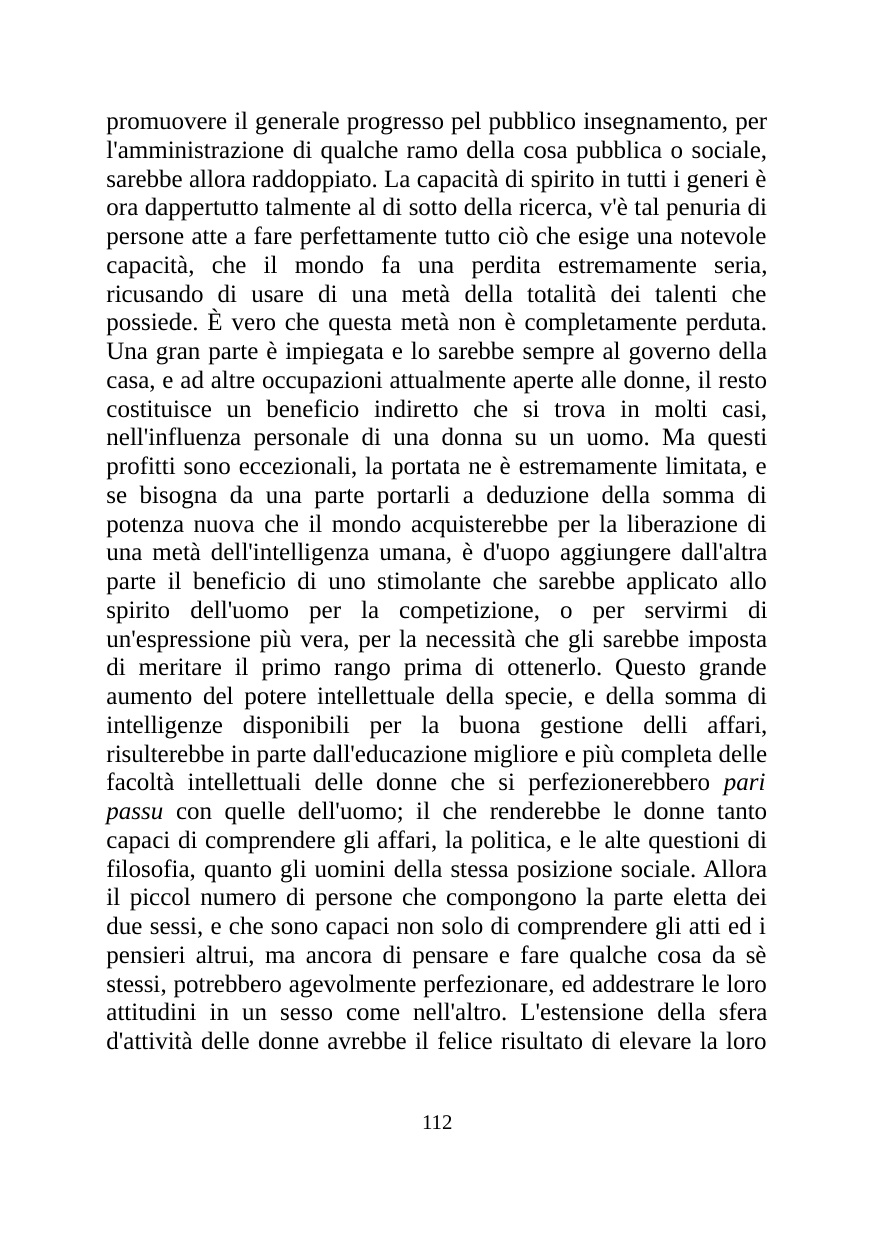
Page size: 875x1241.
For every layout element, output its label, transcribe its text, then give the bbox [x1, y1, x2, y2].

text promuovere il generale progresso pel pubblico insegnamento, per l'amministrazione di qualche ramo della cosa pubblica o sociale, sarebbe allora raddoppiato. La capacità di spirito in tutti i generi è ora dappertutto talmente al di sotto della ricerca, v'è tal penuria di persone atte a fare perfettamente tutto ciò che esige una notevole capacità, che il mondo fa una perdita estremamente seria, ricusando di usare di una metà della totalità dei talenti che possiede. È vero che questa metà non è completamente perduta. Una gran parte è impiegata e lo sarebbe sempre al governo della casa, e ad altre occupazioni attualmente aperte alle donne, il resto costituisce un beneficio indiretto che si trova in molti casi, nell'influenza personale di una donna su un uomo. Ma questi profitti sono eccezionali, la portata ne è estremamente limitata, e se bisogna da una parte portarli a deduzione della somma di potenza nuova che il mondo acquisterebbe per la liberazione di una metà dell'intelligenza umana, è d'uopo aggiungere dall'altra parte il beneficio di uno stimolante che sarebbe applicato allo spirito dell'uomo per la competizione, o per servirmi di un'espressione più vera, per la necessità che gli sarebbe imposta di meritare il primo rango prima di ottenerlo. Questo grande aumento del potere intellettuale della specie, e della somma di intelligenze disponibili per la buona gestione delli affari, risulterebbe in parte dall'educazione migliore e più completa delle facoltà intellettuali delle donne che si perfezionerebbero pari passu con quelle dell'uomo; il che renderebbe le donne tanto capaci di comprendere gli affari, la politica, e le alte questioni di filosofia, quanto gli uomini della stessa posizione sociale. Allora il piccol numero di persone che compongono la parte eletta dei due sessi, e che sono capaci non solo di comprendere gli atti ed i pensieri altrui, ma ancora di pensare e fare qualche cosa da sè stessi, potrebbero agevolmente perfezionare, ed addestrare le loro attitudini in un sesso come nell'altro. L'estensione della sfera d'attività delle donne avrebbe il felice risultato di elevare la loro [106, 106, 768, 1055]
